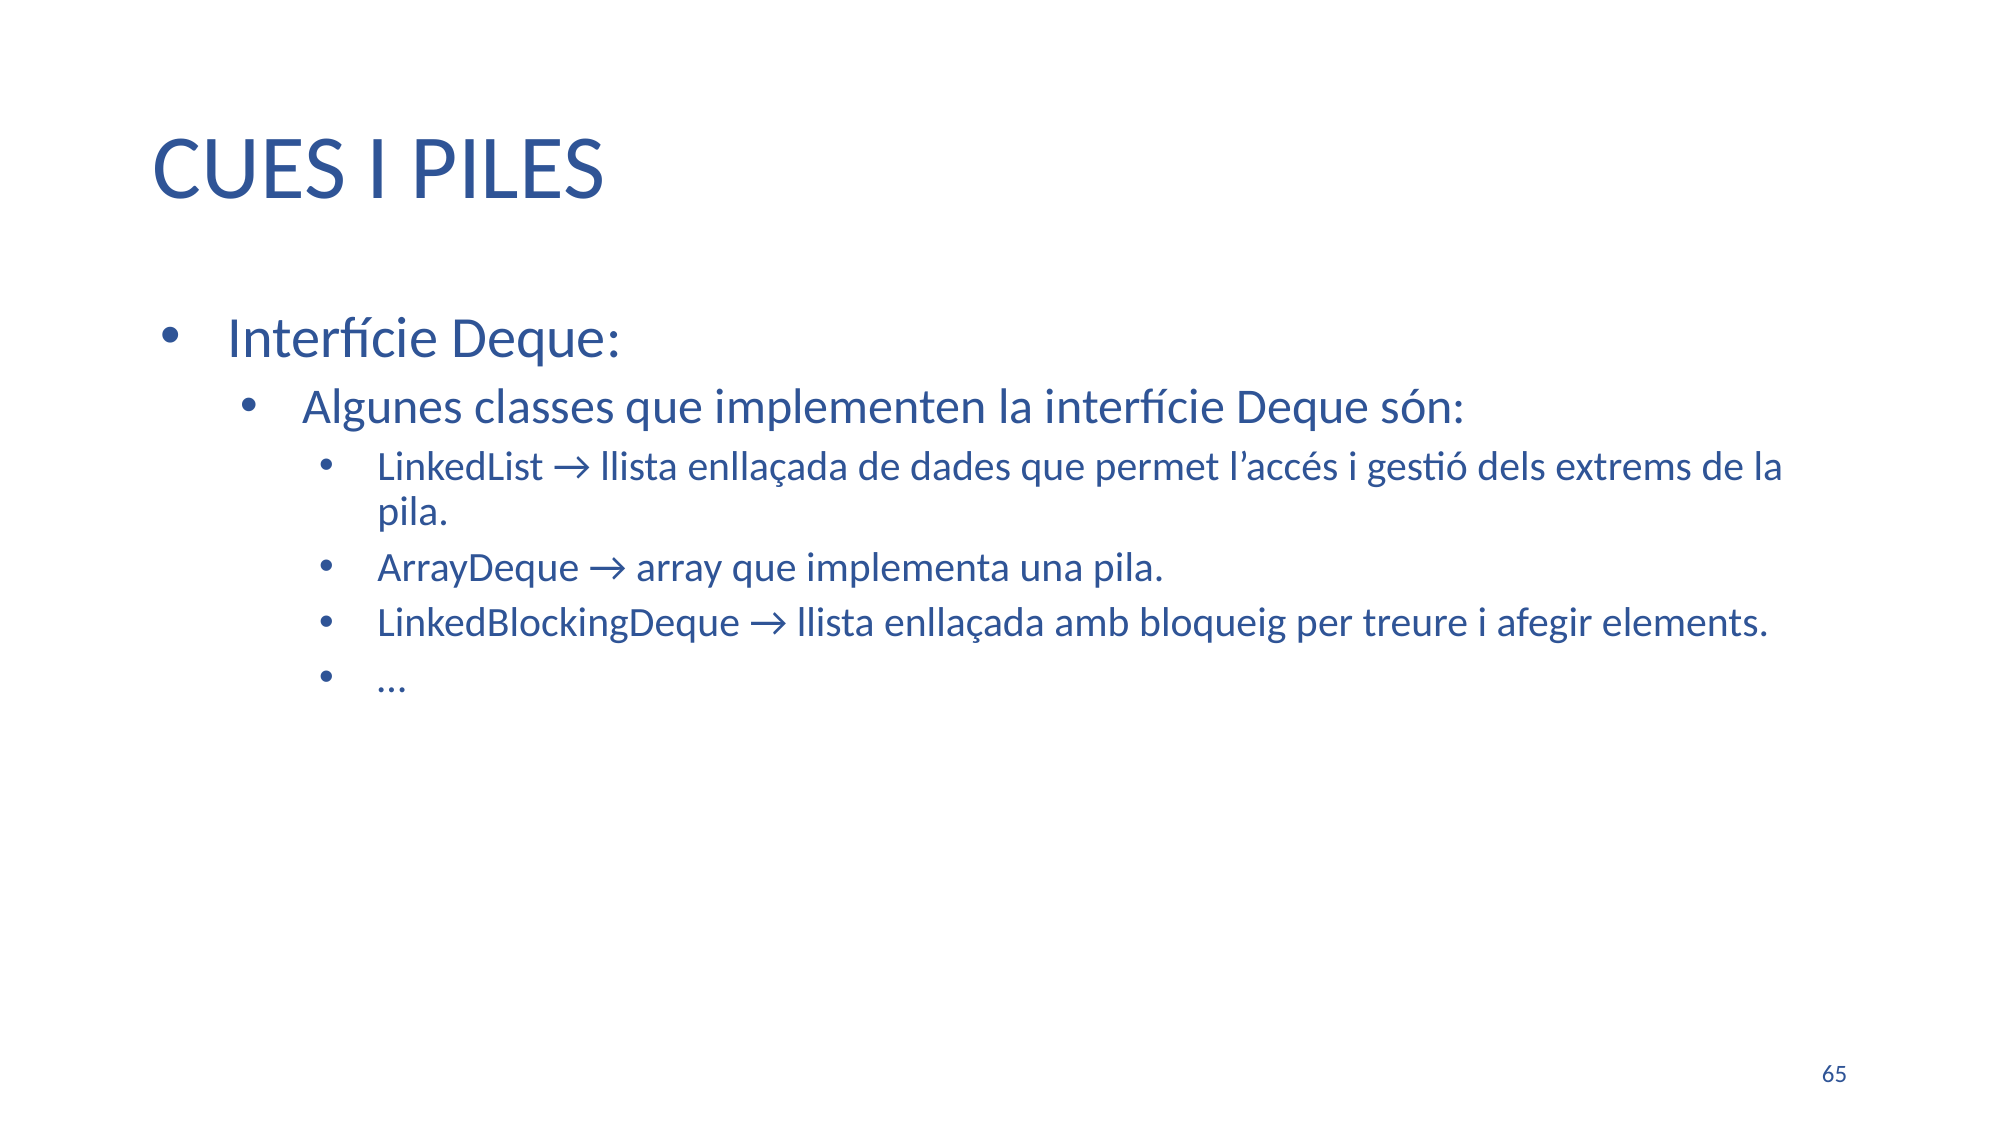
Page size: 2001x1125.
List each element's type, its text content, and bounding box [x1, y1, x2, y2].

list Interfície Deque: Algunes classes que implementen la interfície Deque són: LinkedList → llista enllaçada de dades que permet l’accés i gestió dels extrems de la pila. ArrayDeque → array que implementa una pila. LinkedBlockingDeque → llista enllaçada amb bloqueig per treure i afegir elements. … [137, 299, 1863, 1014]
title CUES I PILES [137, 59, 1863, 278]
slide_number [1412, 1042, 1863, 1103]
